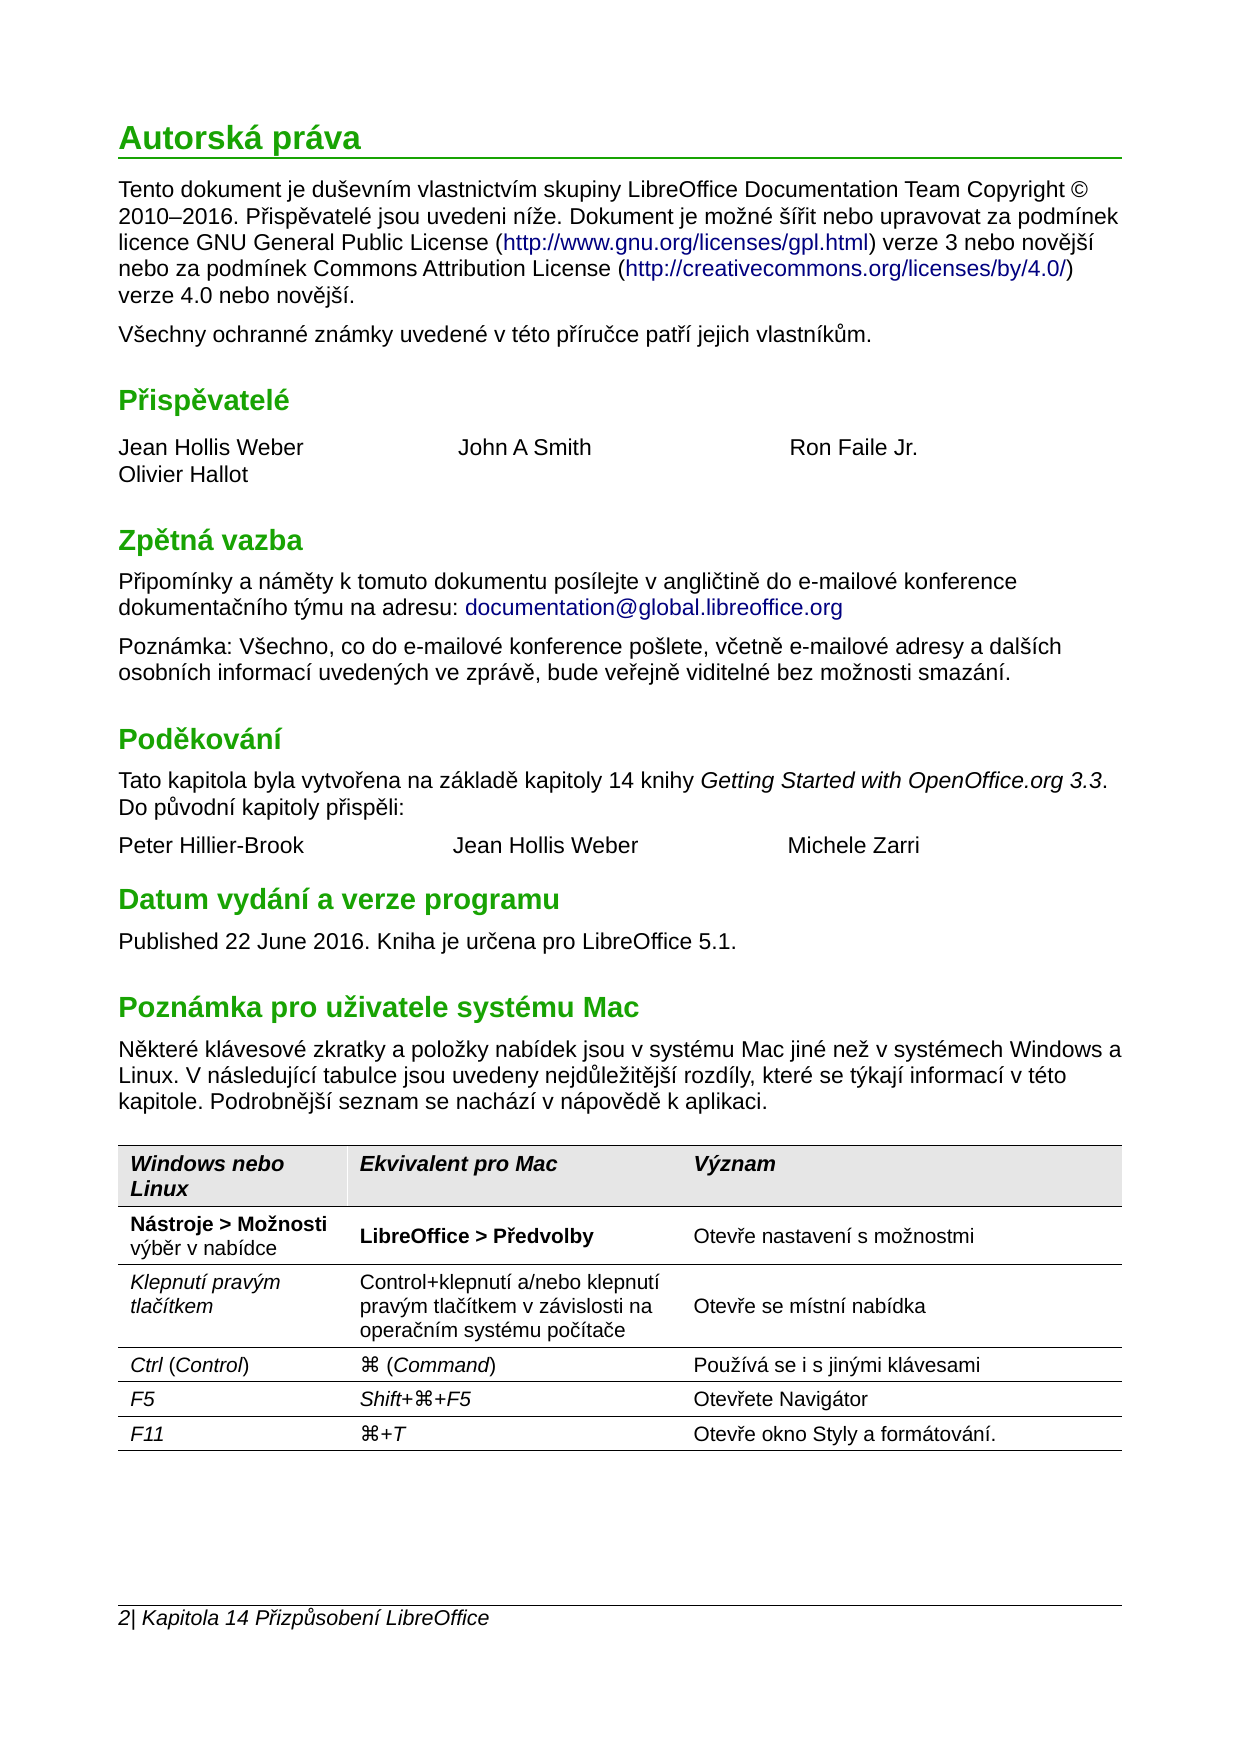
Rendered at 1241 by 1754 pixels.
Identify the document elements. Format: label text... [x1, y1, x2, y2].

subtitle Poděkování [118, 722, 1122, 755]
table_cell LibreOffice > Předvolby [348, 1207, 681, 1264]
table_header Peter Hillier-Brook [118, 833, 453, 859]
table_cell Control+klepnutí a/nebo klepnutí pravým tlačítkem v závislosti na operačním systému počítače [348, 1265, 681, 1347]
table_cell F11 [118, 1417, 347, 1450]
table_cell Používá se i s jinými klávesami [681, 1348, 1122, 1381]
subtitle Autorská práva [118, 118, 1122, 157]
table_header Ron Faile Jr. [789, 434, 1122, 461]
table_cell Otevře se místní nabídka [681, 1265, 1122, 1347]
table_cell F5 [118, 1382, 347, 1416]
table_cell Otevřete Navigátor [681, 1382, 1122, 1416]
table_cell Otevře okno Styly a formátování. [681, 1417, 1122, 1450]
subtitle Datum vydání a verze programu [118, 882, 1122, 916]
table_cell Shift+⌘+F5 [348, 1382, 681, 1416]
table_header John A Smith [458, 434, 789, 461]
text Poznámka: Všechno, co do e-mailové konference pošlete, včetně e-mailové adresy a dalších osobních informací uvedených ve zprávě, bude veřejně viditelné bez možnosti smazání. [118, 633, 1122, 686]
text Některé klávesové zkratky a položky nabídek jsou v systému Mac jiné než v systémech Windows a Linux. V následující tabulce jsou uvedeny nejdůležitější rozdíly, které se týkají informací v této kapitole. Podrobnější seznam se nachází v nápovědě k aplikaci. [118, 1036, 1122, 1114]
table_header Windows nebo Linux [118, 1146, 347, 1206]
table_cell Nástroje > Možnosti výběr v nabídce [118, 1207, 347, 1264]
table_header Jean Hollis Weber [118, 434, 458, 461]
text Tento dokument je duševním vlastnictvím skupiny LibreOffice Documentation Team Copyright © 2010–2016. Přispěvatelé jsou uvedeni níže. Dokument je možné šířit nebo upravovat za podmínek licence GNU General Public License (http://www.gnu.org/licenses/gpl.html) verze 3 nebo novější nebo za podmínek Commons Attribution License (http://creativecommons.org/licenses/by/4.0/) verze 4.0 nebo novější. [118, 176, 1122, 308]
text Připomínky a náměty k tomuto dokumentu posílejte v angličtině do e-mailové konference dokumentačního týmu na adresu: documentation@global.libreoffice.org [118, 568, 1122, 621]
table_cell ⌘+T [348, 1417, 681, 1450]
table_cell [789, 461, 1122, 487]
table_cell Ctrl (Control) [118, 1348, 347, 1381]
subtitle Poznámka pro uživatele systému Mac [118, 990, 1122, 1024]
table_cell ⌘ (Command) [348, 1348, 681, 1381]
subtitle Přispěvatelé [118, 383, 1122, 417]
table_header Jean Hollis Weber [453, 833, 787, 859]
text Všechny ochranné známky uvedené v této příručce patří jejich vlastníkům. [118, 321, 1122, 347]
table_header Michele Zarri [788, 833, 1122, 859]
subtitle Zpětná vazba [118, 522, 1122, 556]
text Tato kapitola byla vytvořena na základě kapitoly 14 knihy Getting Started with OpenOffice.org 3.3. Do původní kapitoly přispěli: [118, 767, 1122, 820]
table_header Význam [681, 1146, 1122, 1206]
table_cell [458, 461, 789, 487]
table_cell Klepnutí pravým tlačítkem [118, 1265, 347, 1347]
table_header Ekvivalent pro Mac [348, 1146, 681, 1206]
table_cell Olivier Hallot [118, 461, 458, 487]
text Published 22 June 2016. Kniha je určena pro LibreOffice 5.1. [118, 928, 1122, 954]
table_cell Otevře nastavení s možnostmi [681, 1207, 1122, 1264]
